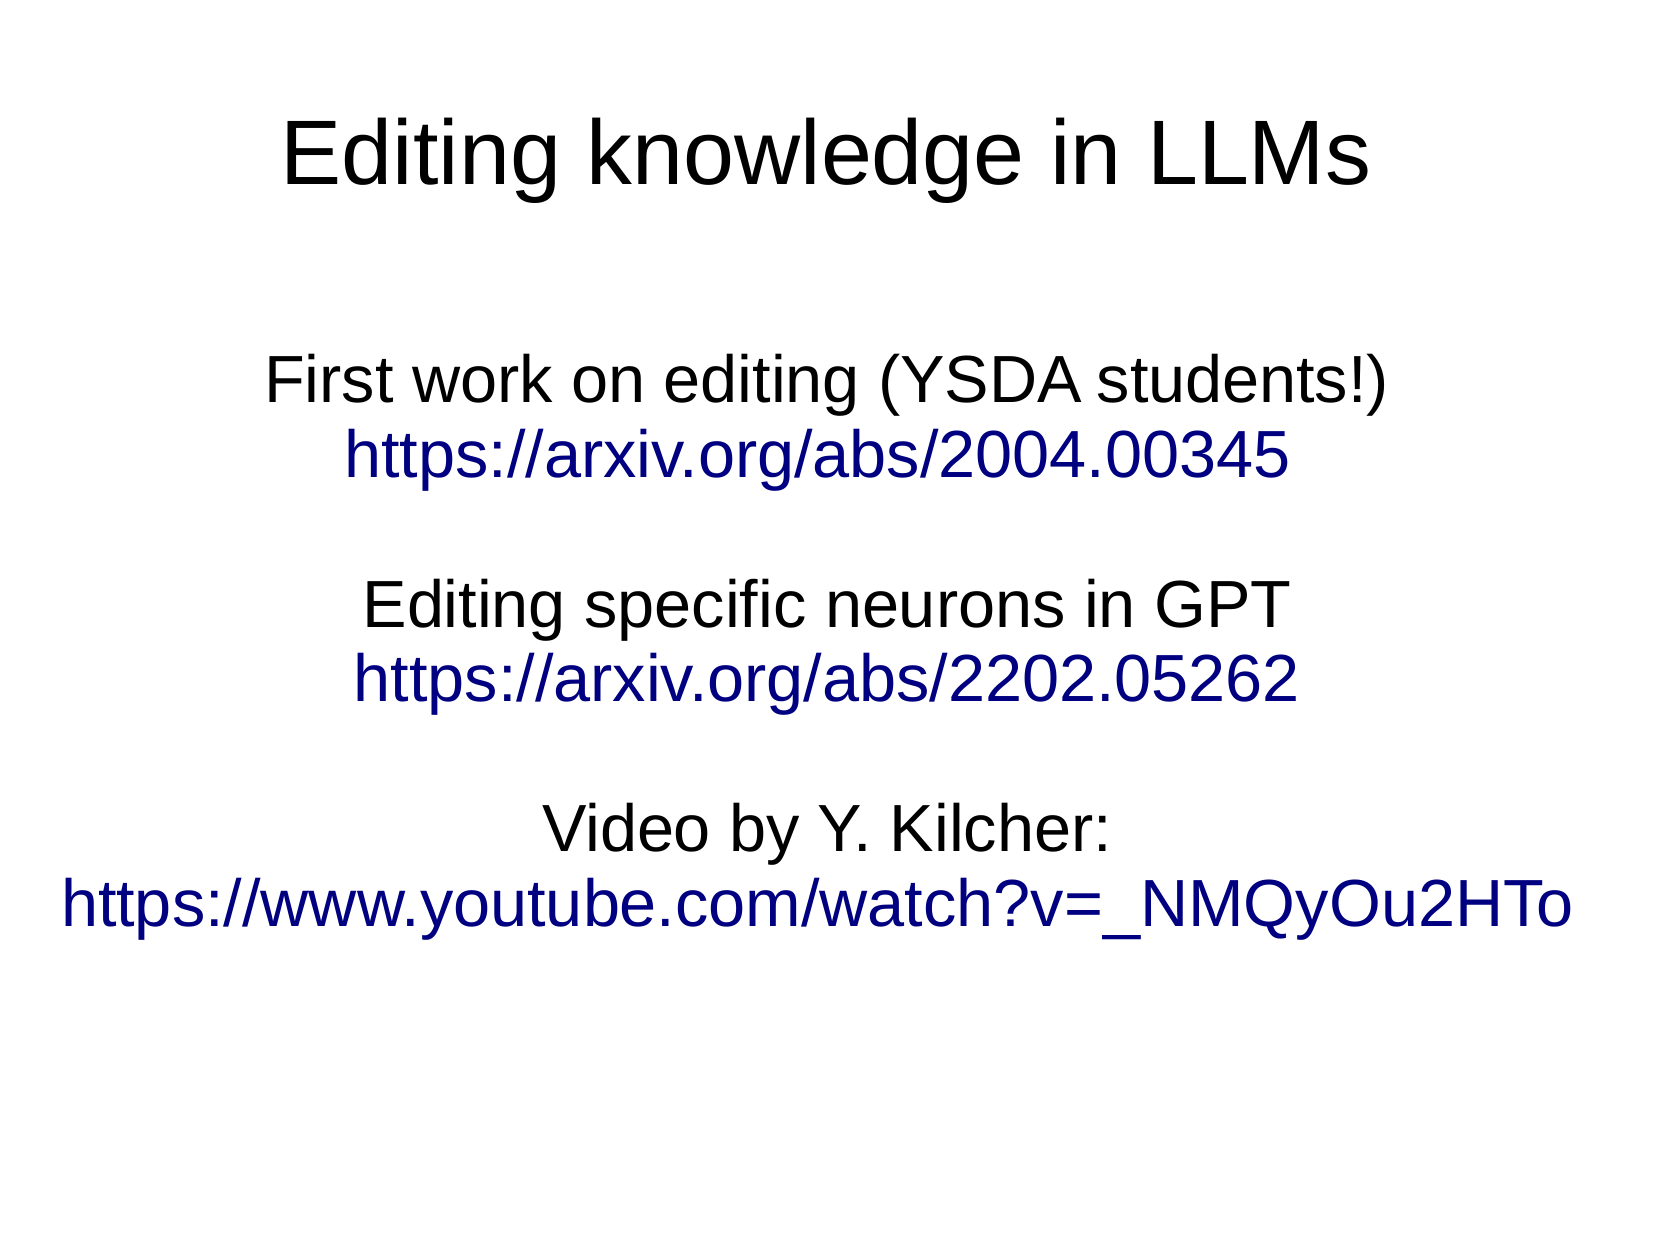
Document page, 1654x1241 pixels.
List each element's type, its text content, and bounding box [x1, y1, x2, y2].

subtitle First work on editing (YSDA students!) https://arxiv.org/abs/2004.00345 Editing specific neurons in GPT https://arxiv.org/abs/2202.05262 Video by Y. Kilcher: https://www.youtube.com/watch?v=_NMQyOu2HTo [46, 281, 1608, 1002]
title Editing knowledge in LLMs [82, 49, 1571, 257]
